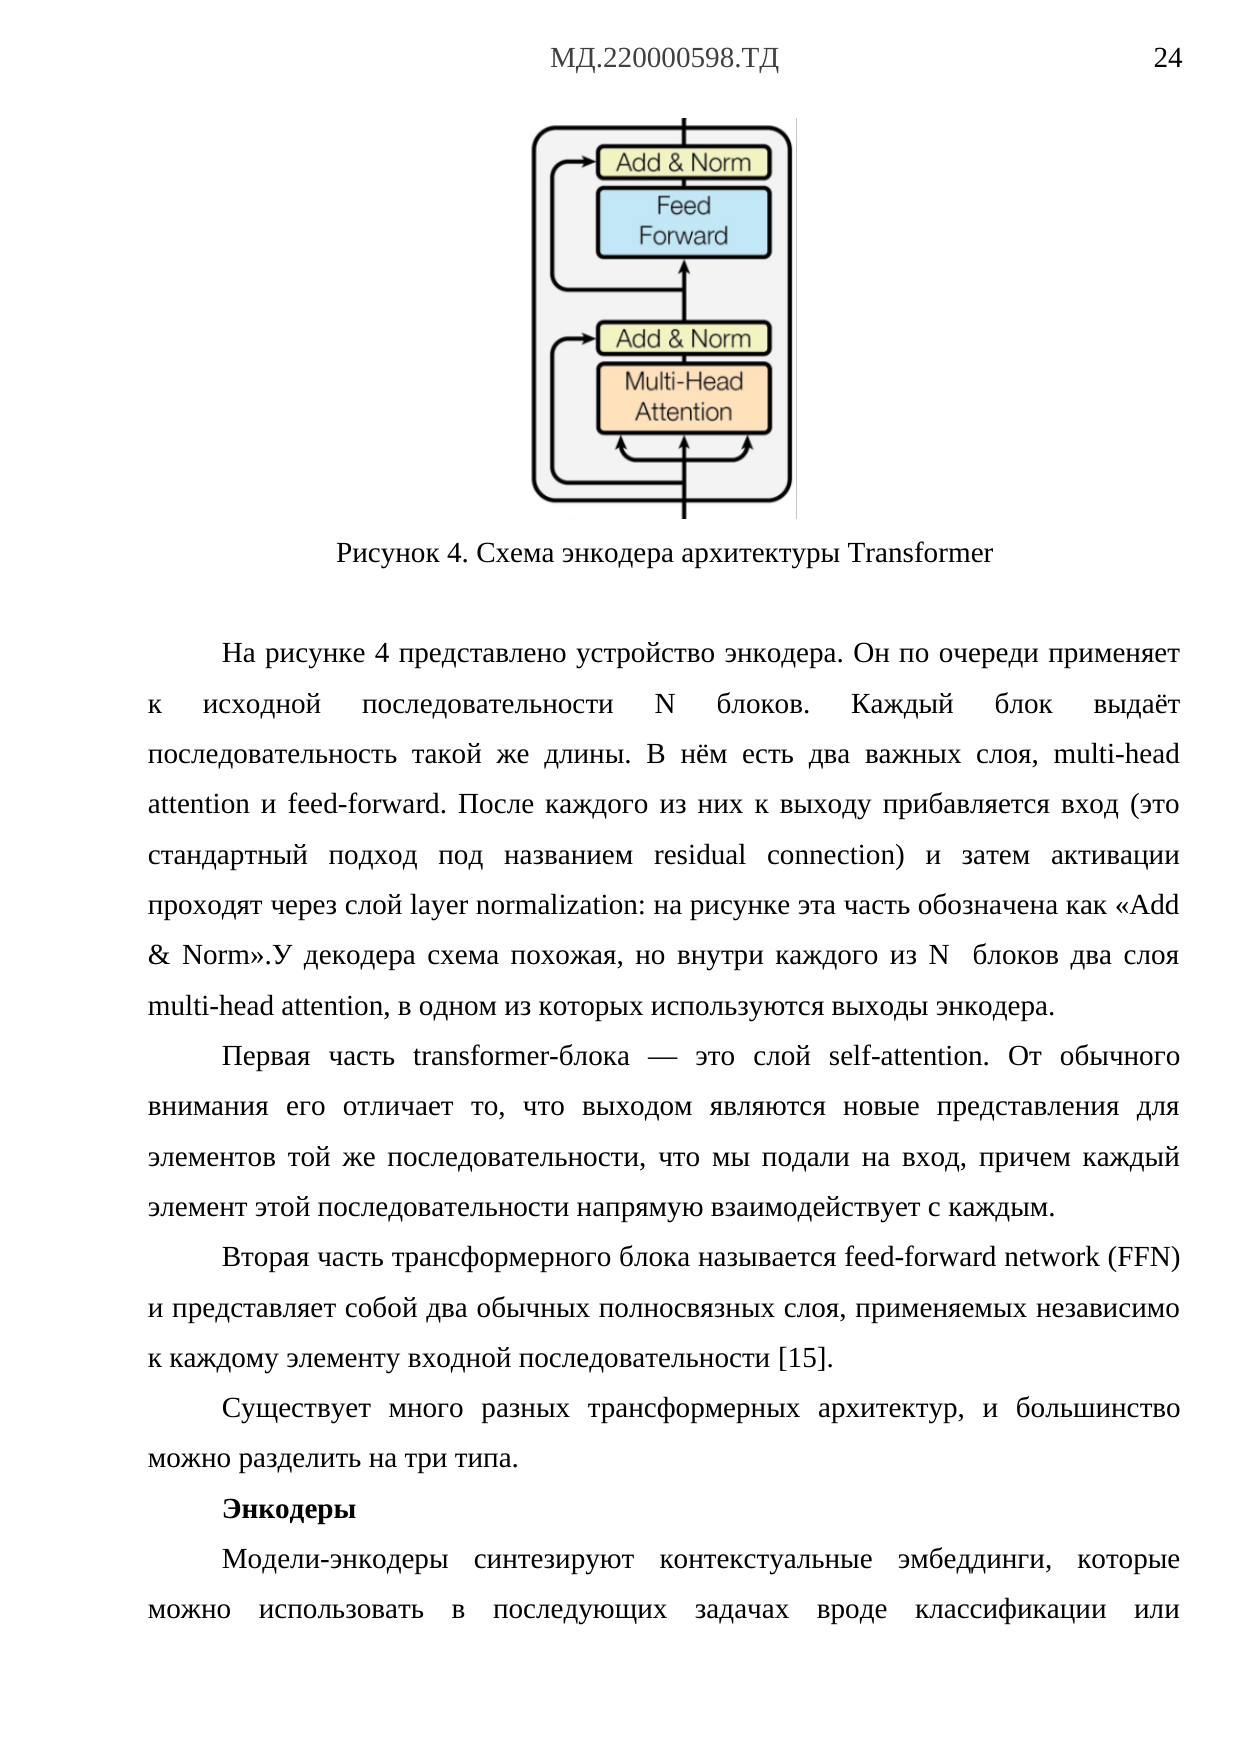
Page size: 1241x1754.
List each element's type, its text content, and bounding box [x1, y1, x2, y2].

text Первая часть transformer-блока — это слой self-attention. От обычного внимания его отличает то, что выходом являются новые представления для элементов той же последовательности, что мы подали на вход, причем каждый элемент этой последовательности напрямую взаимодействует с каждым. [148, 1038, 1181, 1223]
text Существует много разных трансформерных архитектур, и большинство можно разделить на три типа. [148, 1390, 1181, 1474]
text Вторая часть трансформерного блока называется feed-forward network (FFN) и представляет собой два обычных полносвязных слоя, применяемых независимо к каждому элементу входной последовательности [15]. [148, 1239, 1181, 1373]
text Модели-энкодеры синтезируют контекстуальные эмбеддинги, которые можно использовать в последующих задачах вроде классификации или [148, 1541, 1181, 1625]
text Энкодеры [148, 1491, 1181, 1524]
text Рисунок 4. Схема энкодера архитектуры Transformer [148, 118, 1181, 568]
text На рисунке 4 представлено устройство энкодера. Он по очереди применяет к исходной последовательности N блоков. Каждый блок выдаёт последовательность такой же длины. В нём есть два важных слоя, multi-head attention и feed-forward. После каждого из них к выходу прибавляется вход (это стандартный подход под названием residual connection) и затем активации проходят через слой layer normalization: на рисунке эта часть обозначена как «Add & Norm».У декодера схема похожая, но внутри каждого из N блоков два слоя multi-head attention, в одном из которых используются выходы энкодера. [148, 636, 1181, 1021]
